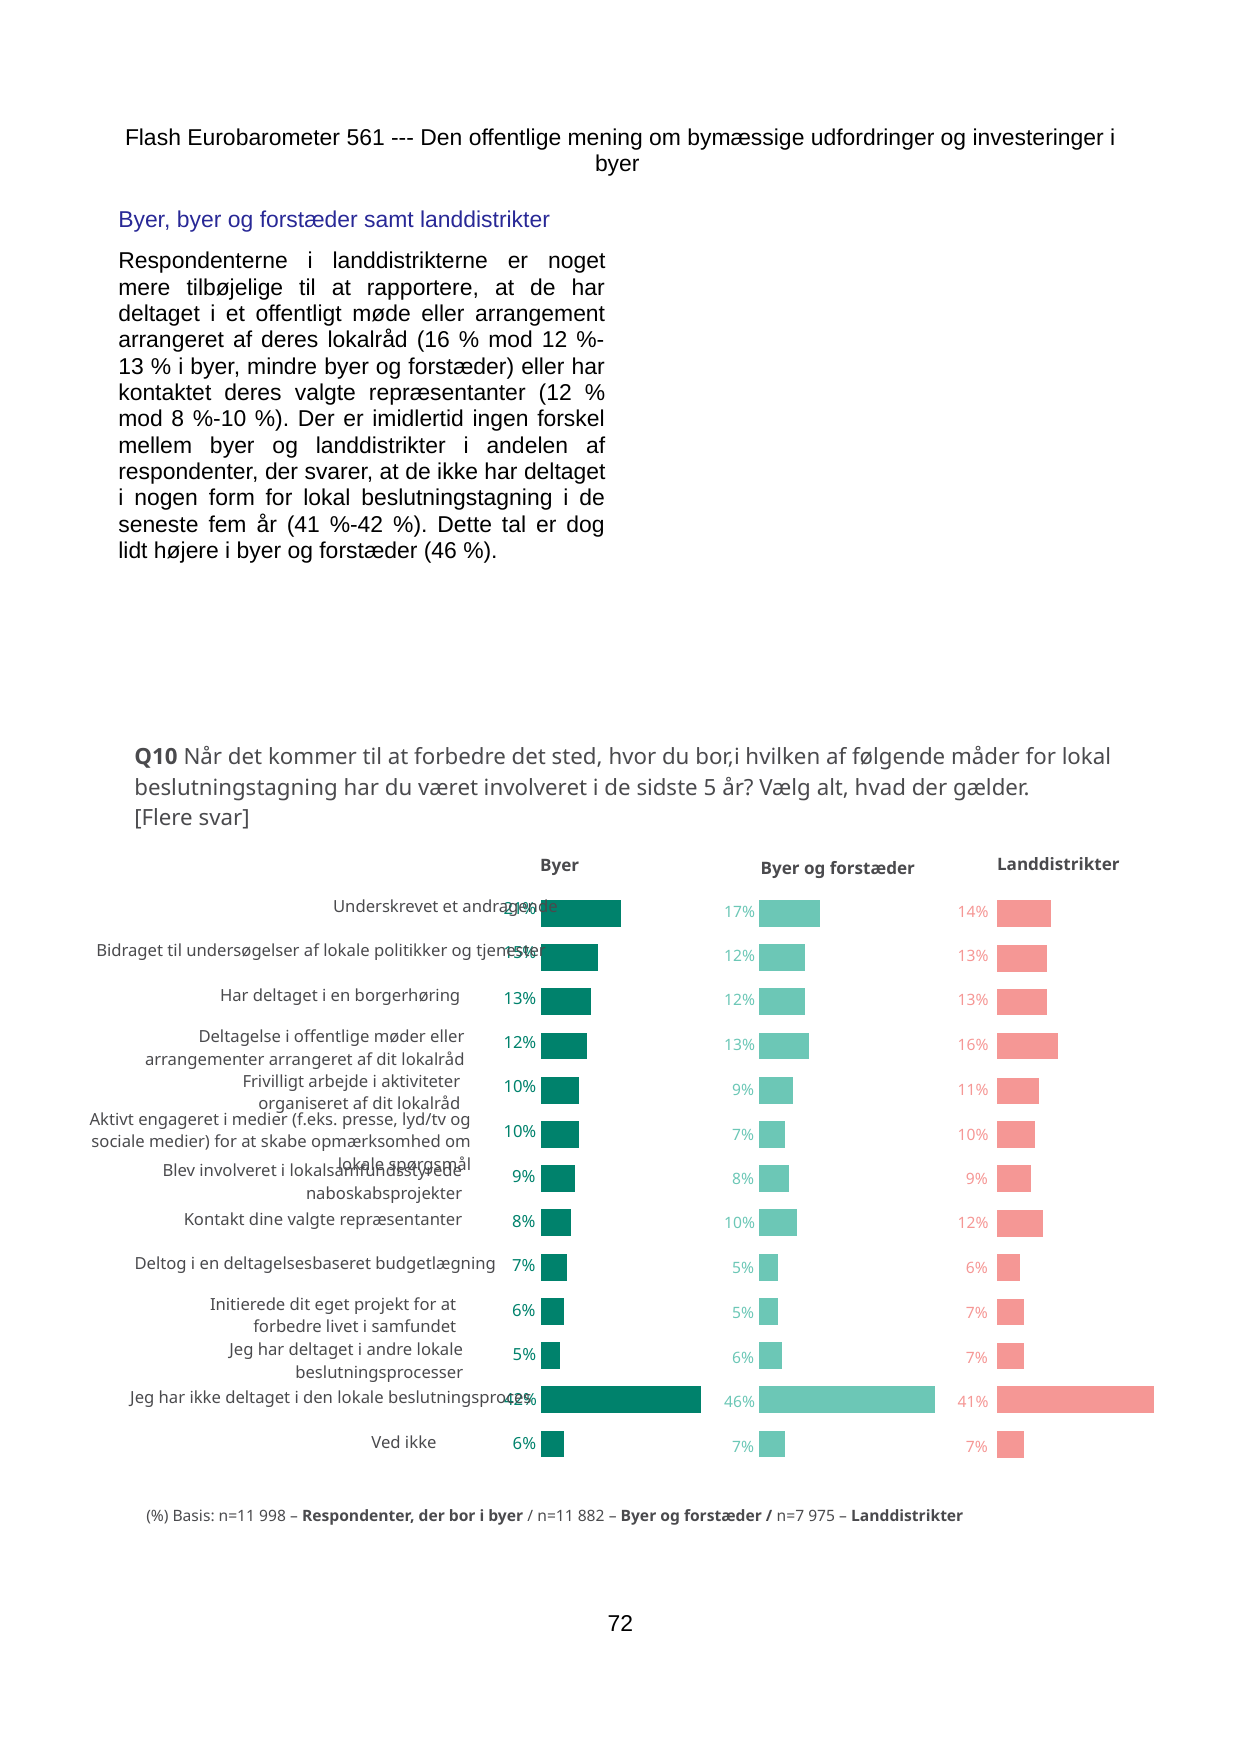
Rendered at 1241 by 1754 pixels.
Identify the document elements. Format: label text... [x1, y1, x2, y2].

text Byer, byer og forstæder samt landdistrikter [118, 206, 605, 233]
text Respondenterne i landdistrikterne er noget mere tilbøjelige til at rapportere, at de har deltaget i et offentligt møde eller arrangement arrangeret af deres lokalråd (16 % mod 12 %-13 % i byer, mindre byer og forstæder) eller har kontaktet deres valgte repræsentanter (12 % mod 8 %-10 %). Der er imidlertid ingen forskel mellem byer og landdistrikter i andelen af respondenter, der svarer, at de ikke har deltaget i nogen form for lokal beslutningstagning i de seneste fem år (41 %-42 %). Dette tal er dog lidt højere i byer og forstæder (46 %). [118, 247, 605, 563]
